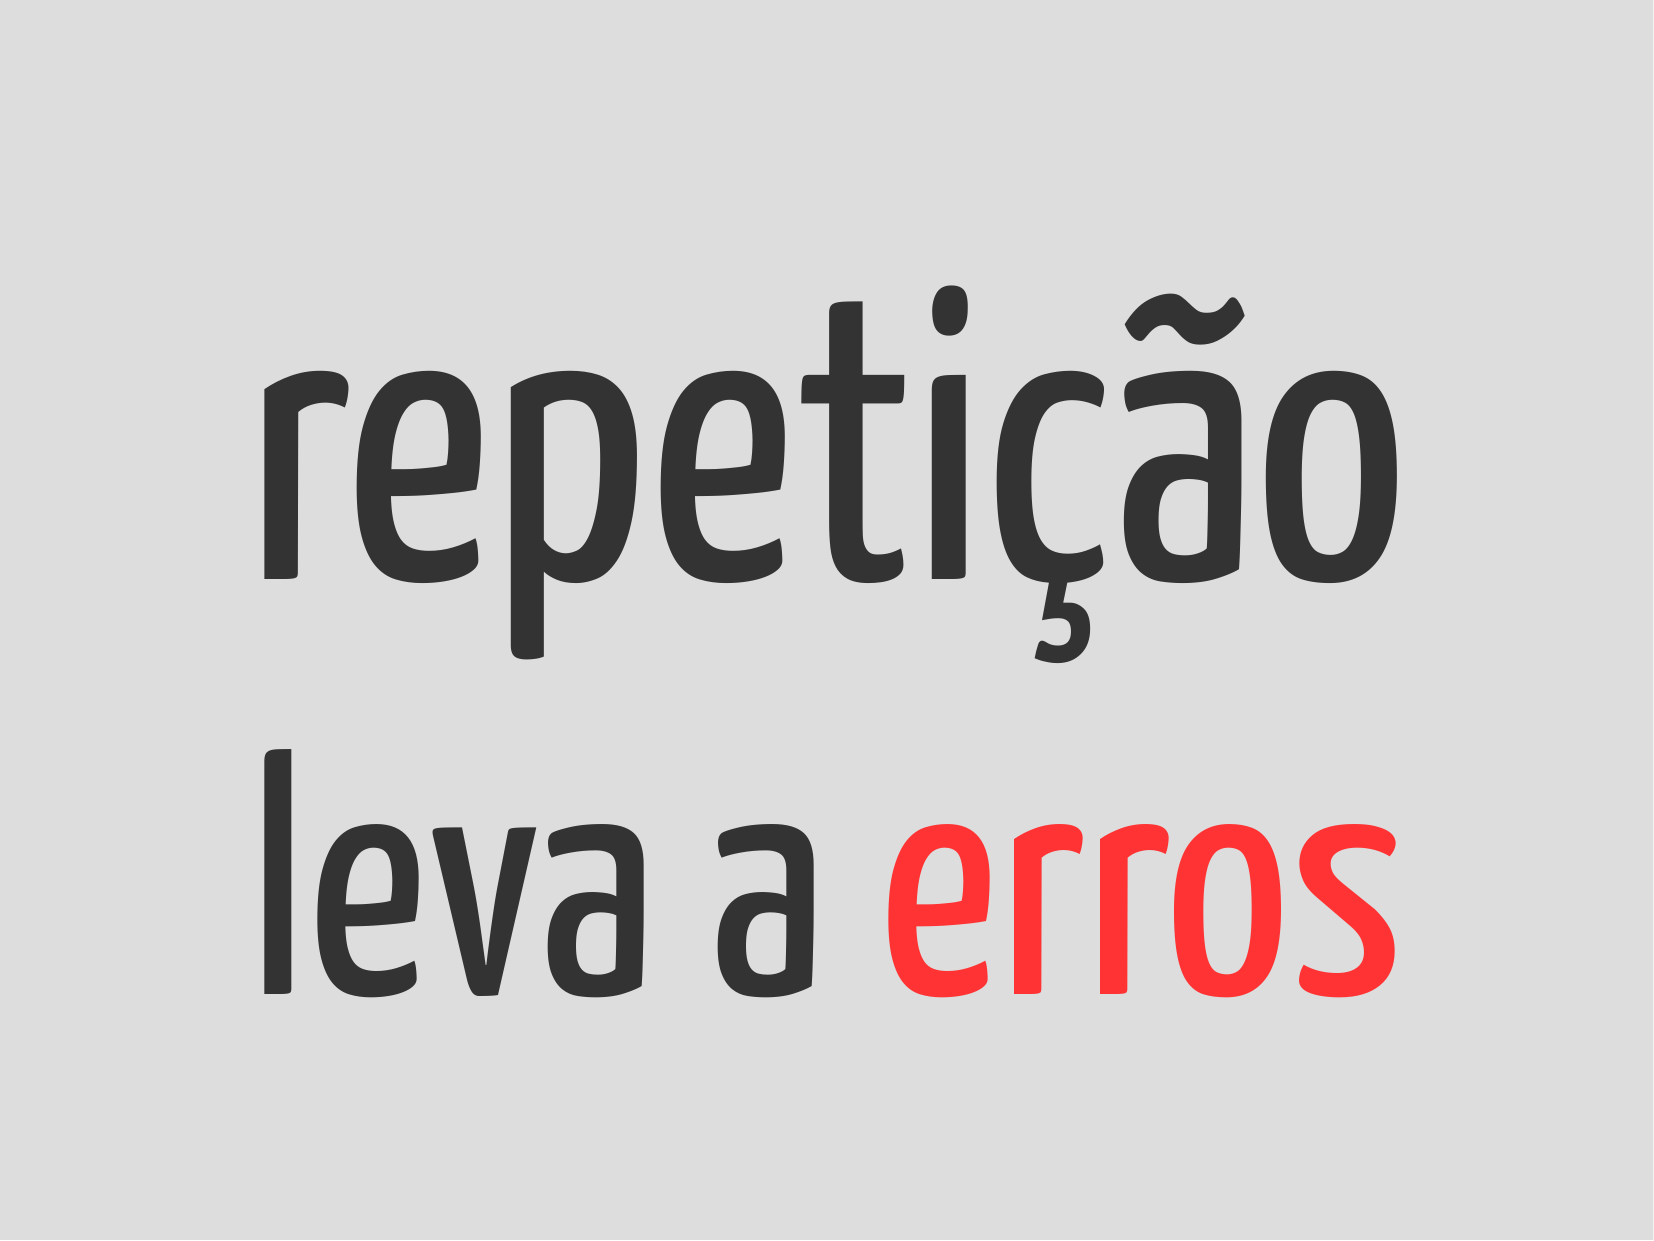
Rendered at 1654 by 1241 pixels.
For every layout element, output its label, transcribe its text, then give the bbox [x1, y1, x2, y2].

title repetição leva a erros [82, 74, 1571, 1158]
